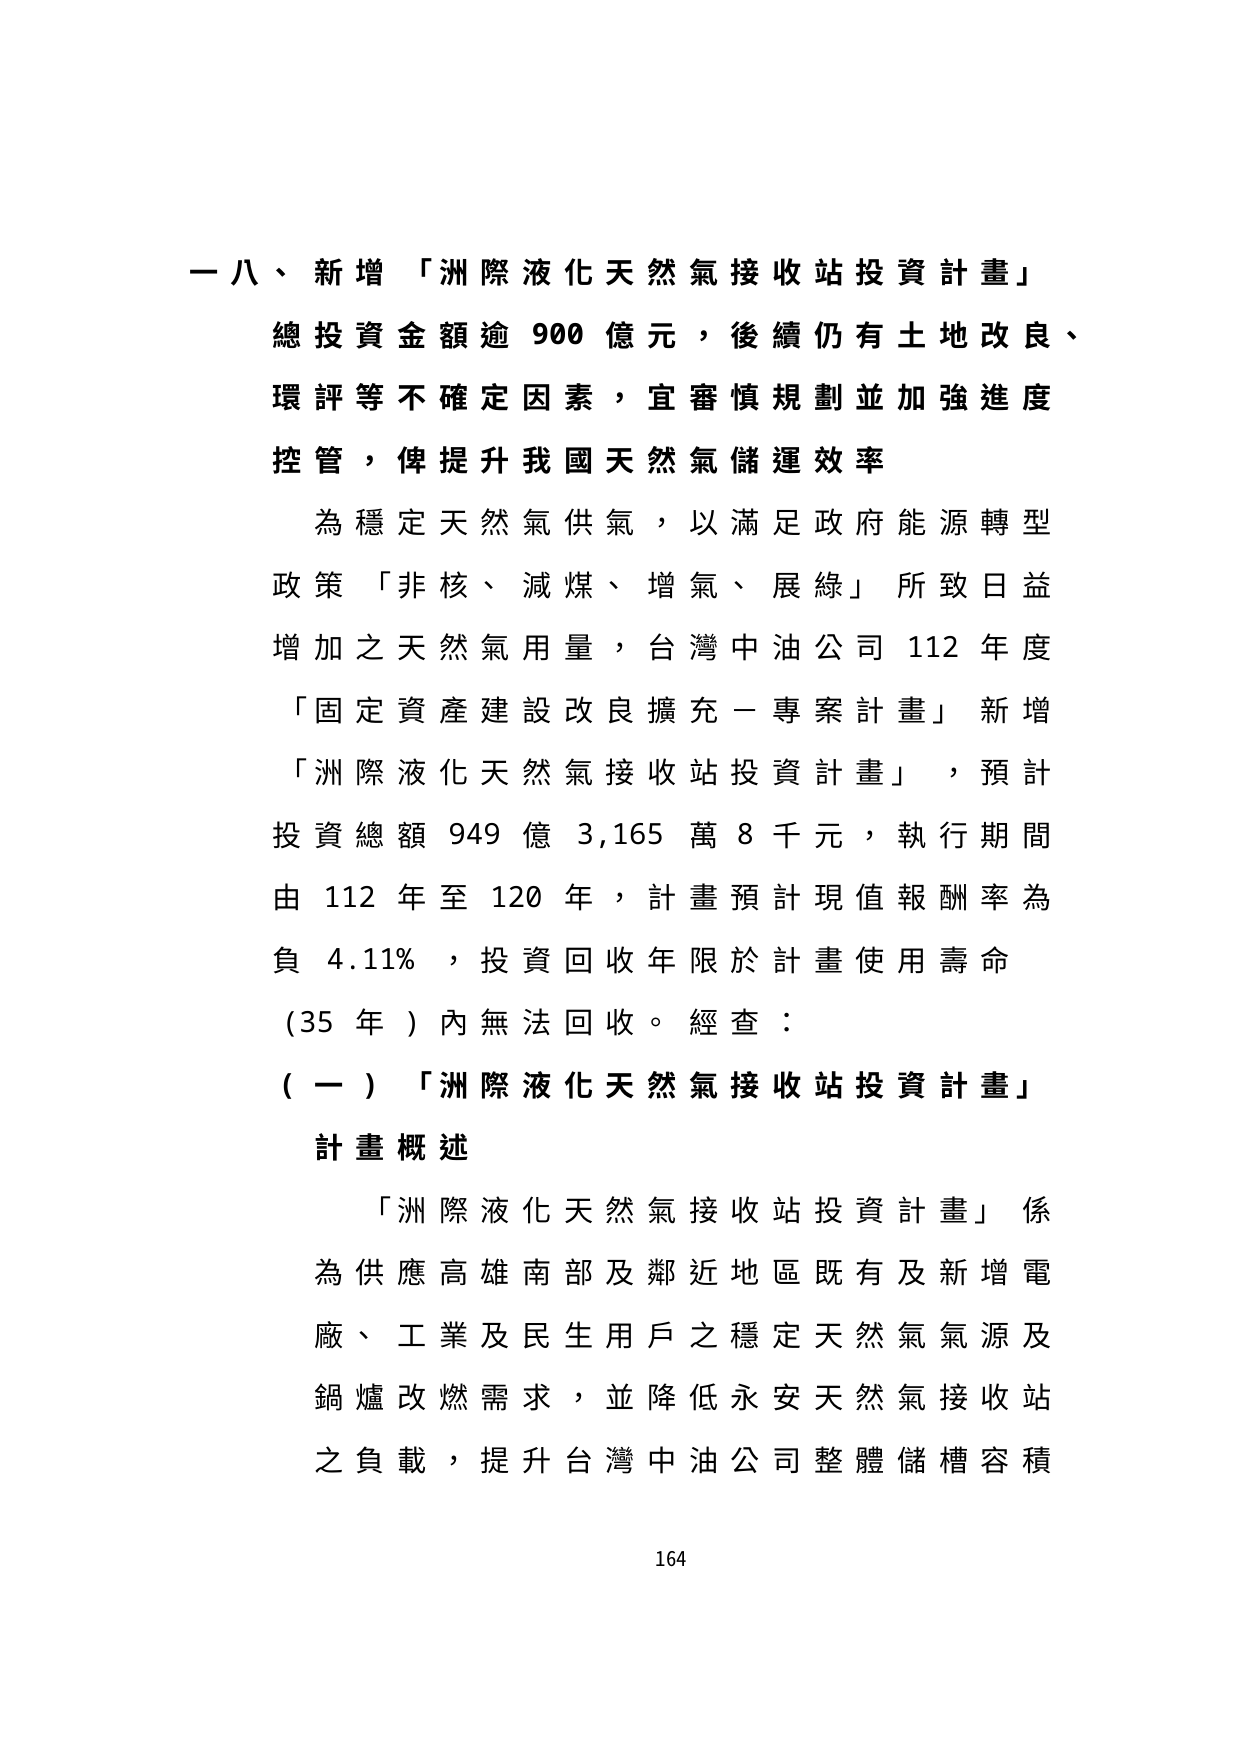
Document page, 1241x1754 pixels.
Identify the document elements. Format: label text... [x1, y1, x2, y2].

text 為穩定天然氣供氣，以滿足政府能源轉型政策「非核、減煤、增氣、展綠」所致日益增加之天然氣用量，台灣中油公司112年度「固定資產建設改良擴充－專案計畫」新增「洲際液化天然氣接收站投資計畫」，預計投資總額949億3,165萬8千元，執行期間由112年至120年，計畫預計現值報酬率為負4.11%，投資回收年限於計畫使用壽命(35年)內無法回收。經查： [242, 479, 1058, 1042]
text 「洲際液化天然氣接收站投資計畫」係為供應高雄南部及鄰近地區既有及新增電廠、工業及民生用戶之穩定天然氣氣源及鍋爐改燃需求，並降低永安天然氣接收站之負載，提升台灣中油公司整體儲槽容積 [271, 1167, 1058, 1479]
text (一)「洲際液化天然氣接收站投資計畫」計畫概述 [242, 1042, 1058, 1167]
text 一八、新增「洲際液化天然氣接收站投資計畫」總投資金額逾900億元，後續仍有土地改良、環評等不確定因素，宜審慎規劃並加強進度控管，俾提升我國天然氣儲運效率 [183, 229, 1058, 479]
